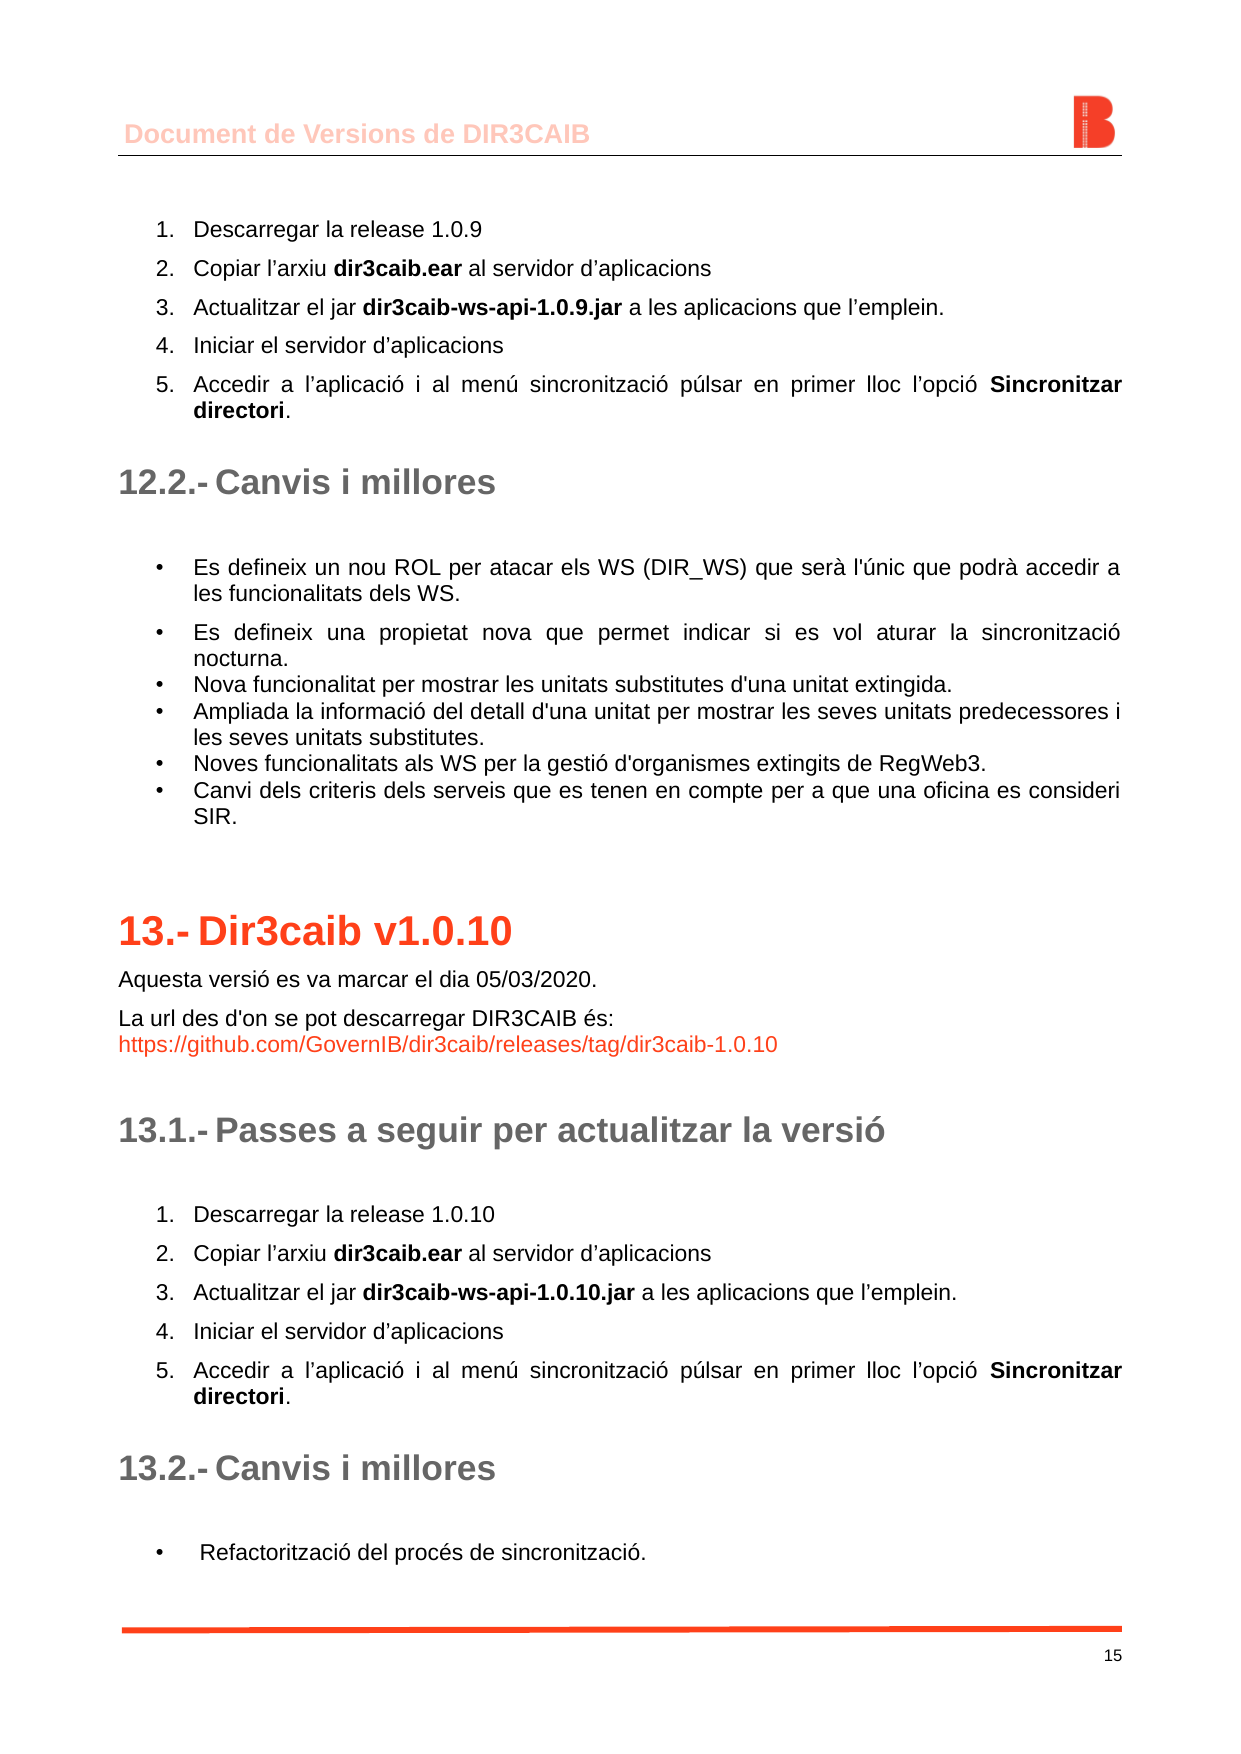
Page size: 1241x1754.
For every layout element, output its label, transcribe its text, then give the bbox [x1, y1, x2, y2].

subtitle Passes a seguir per actualitzar la versió [118, 1109, 1122, 1150]
list Copiar l’arxiu dir3caib.ear al servidor d’aplicacions [156, 1240, 1122, 1266]
list Refactorització del procés de sincronització. [156, 1539, 1122, 1565]
list Accedir a l’aplicació i al menú sincronització púlsar en primer lloc l’opció Sincronitzar directori. [156, 371, 1122, 424]
list Descarregar la release 1.0.10 [156, 1201, 1122, 1228]
subtitle Canvis i millores [118, 461, 1122, 502]
list Es defineix un nou ROL per atacar els WS (DIR_WS) que serà l'únic que podrà accedir a les funcionalitats dels WS. [156, 553, 1122, 606]
subtitle Dir3caib v1.0.10 [118, 906, 1122, 954]
text La url des d'on se pot descarregar DIR3CAIB és: [118, 1005, 1122, 1031]
text https://github.com/GovernIB/dir3caib/releases/tag/dir3caib-1.0.10 [118, 1031, 1122, 1058]
text Aquesta versió es va marcar el dia 05/03/2020. [118, 966, 1122, 993]
picture [1072, 94, 1117, 150]
list Noves funcionalitats als WS per la gestió d'organismes extingits de RegWeb3. [156, 750, 1122, 777]
list Accedir a l’aplicació i al menú sincronització púlsar en primer lloc l’opció Sincronitzar directori. [156, 1357, 1122, 1409]
list Copiar l’arxiu dir3caib.ear al servidor d’aplicacions [156, 254, 1122, 281]
list Iniciar el servidor d’aplicacions [156, 1318, 1122, 1344]
list Descarregar la release 1.0.9 [156, 216, 1122, 242]
list Es defineix una propietat nova que permet indicar si es vol aturar la sincronització nocturna. [156, 619, 1122, 671]
list Canvi dels criteris dels serveis que es tenen en compte per a que una oficina es consideri SIR. [156, 777, 1122, 829]
list Ampliada la informació del detall d'una unitat per mostrar les seves unitats predecessores i les seves unitats substitutes. [156, 698, 1122, 750]
list Actualitzar el jar dir3caib-ws-api-1.0.10.jar a les aplicacions que l’emplein. [156, 1279, 1122, 1305]
list Iniciar el servidor d’aplicacions [156, 332, 1122, 359]
subtitle Canvis i millores [118, 1447, 1122, 1488]
list Actualitzar el jar dir3caib-ws-api-1.0.9.jar a les aplicacions que l’emplein. [156, 293, 1122, 320]
list Nova funcionalitat per mostrar les unitats substitutes d'una unitat extingida. [156, 671, 1122, 698]
